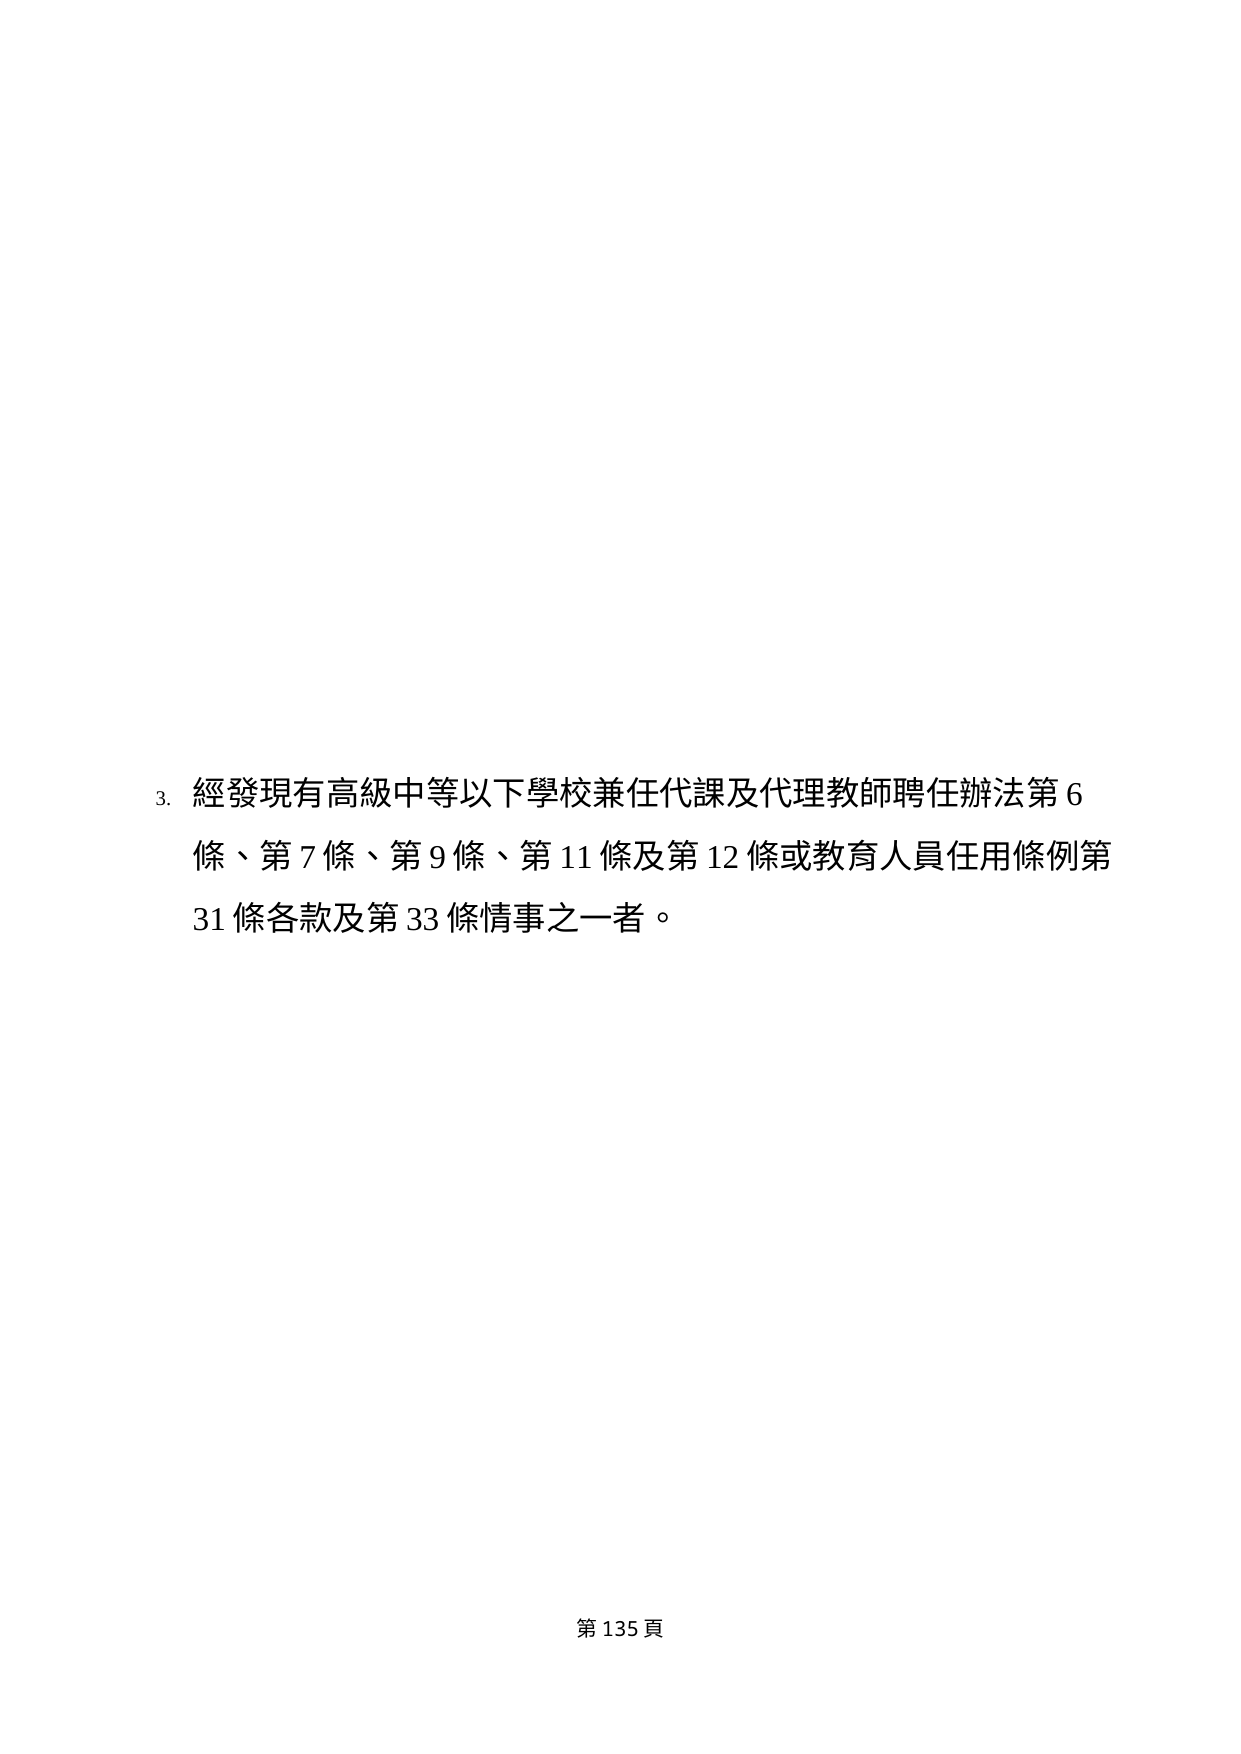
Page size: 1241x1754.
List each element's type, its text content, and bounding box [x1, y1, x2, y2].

list 經發現有高級中等以下學校兼任代課及代理教師聘任辦法第6條、第7條、第9條、第11條及第12條或教育人員任用條例第31條各款及第33條情事之一者。 [155, 749, 1122, 937]
